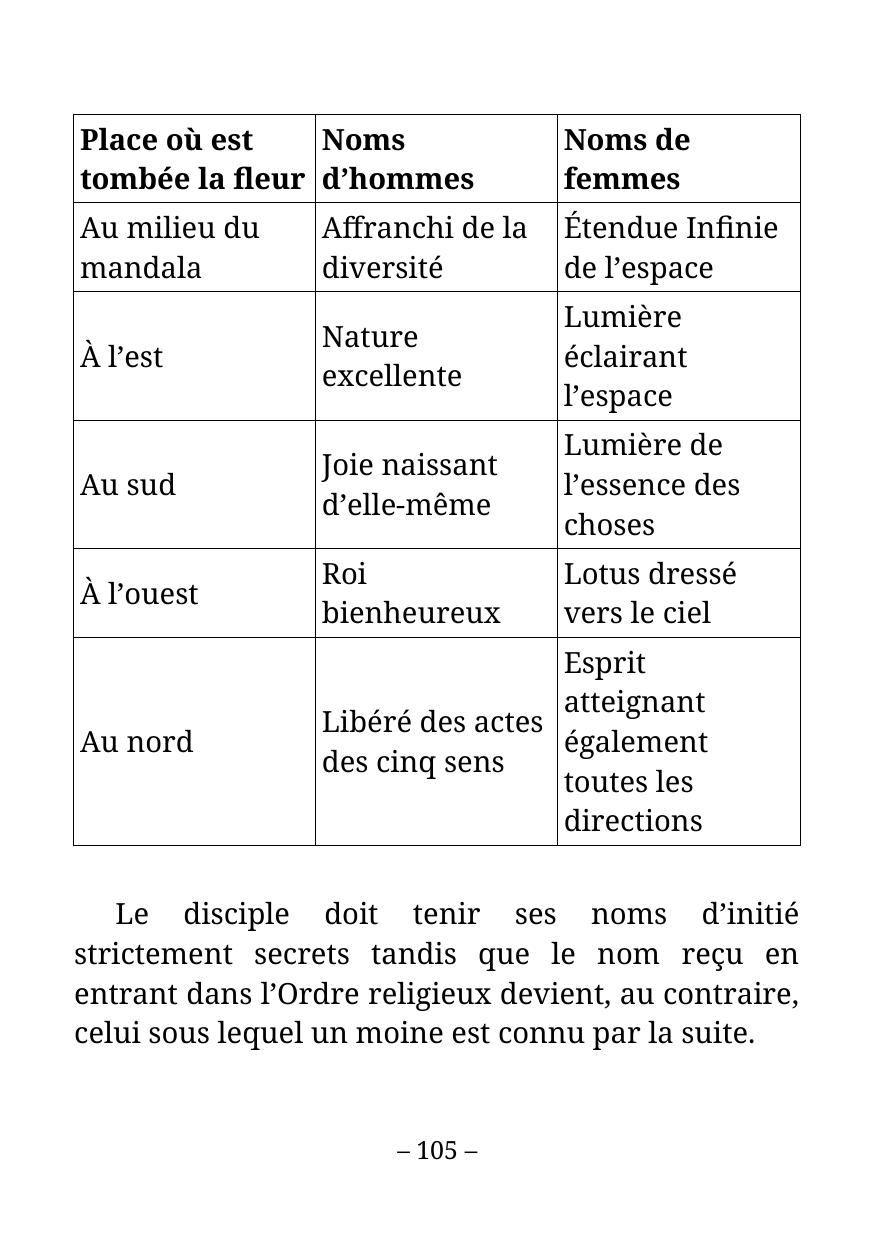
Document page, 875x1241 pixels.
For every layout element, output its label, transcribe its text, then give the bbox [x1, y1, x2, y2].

text Le disciple doit tenir ses noms d’initié strictement secrets tandis que le nom reçu en entrant dans l’Ordre religieux devient, au contraire, celui sous lequel un moine est connu par la suite. [74, 893, 800, 1052]
table_cell Libéré des actes des cinq sens [316, 638, 557, 844]
table_cell Lotus dressé vers le ciel [558, 549, 800, 637]
table_cell Affranchi de la diversité [316, 203, 557, 291]
table_header Noms de femmes [558, 115, 800, 202]
table_cell Au sud [74, 421, 315, 548]
table_cell Au milieu du mandala [74, 203, 315, 291]
table_cell Étendue Infinie de l’espace [558, 203, 800, 291]
table_cell À l’est [74, 292, 315, 419]
table_cell Lumière de l’essence des choses [558, 421, 800, 548]
table_cell Esprit atteignant également toutes les directions [558, 638, 800, 844]
table_cell Lumière éclairant l’espace [558, 292, 800, 419]
table_cell Joie naissant d’elle-même [316, 421, 557, 548]
table_cell Roi bienheureux [316, 549, 557, 637]
table_cell Au nord [74, 638, 315, 844]
table_cell À l’ouest [74, 549, 315, 637]
table_cell Nature excellente [316, 292, 557, 419]
table_header Noms d’hommes [316, 115, 557, 202]
table_header Place où est tombée la fleur [74, 115, 315, 202]
